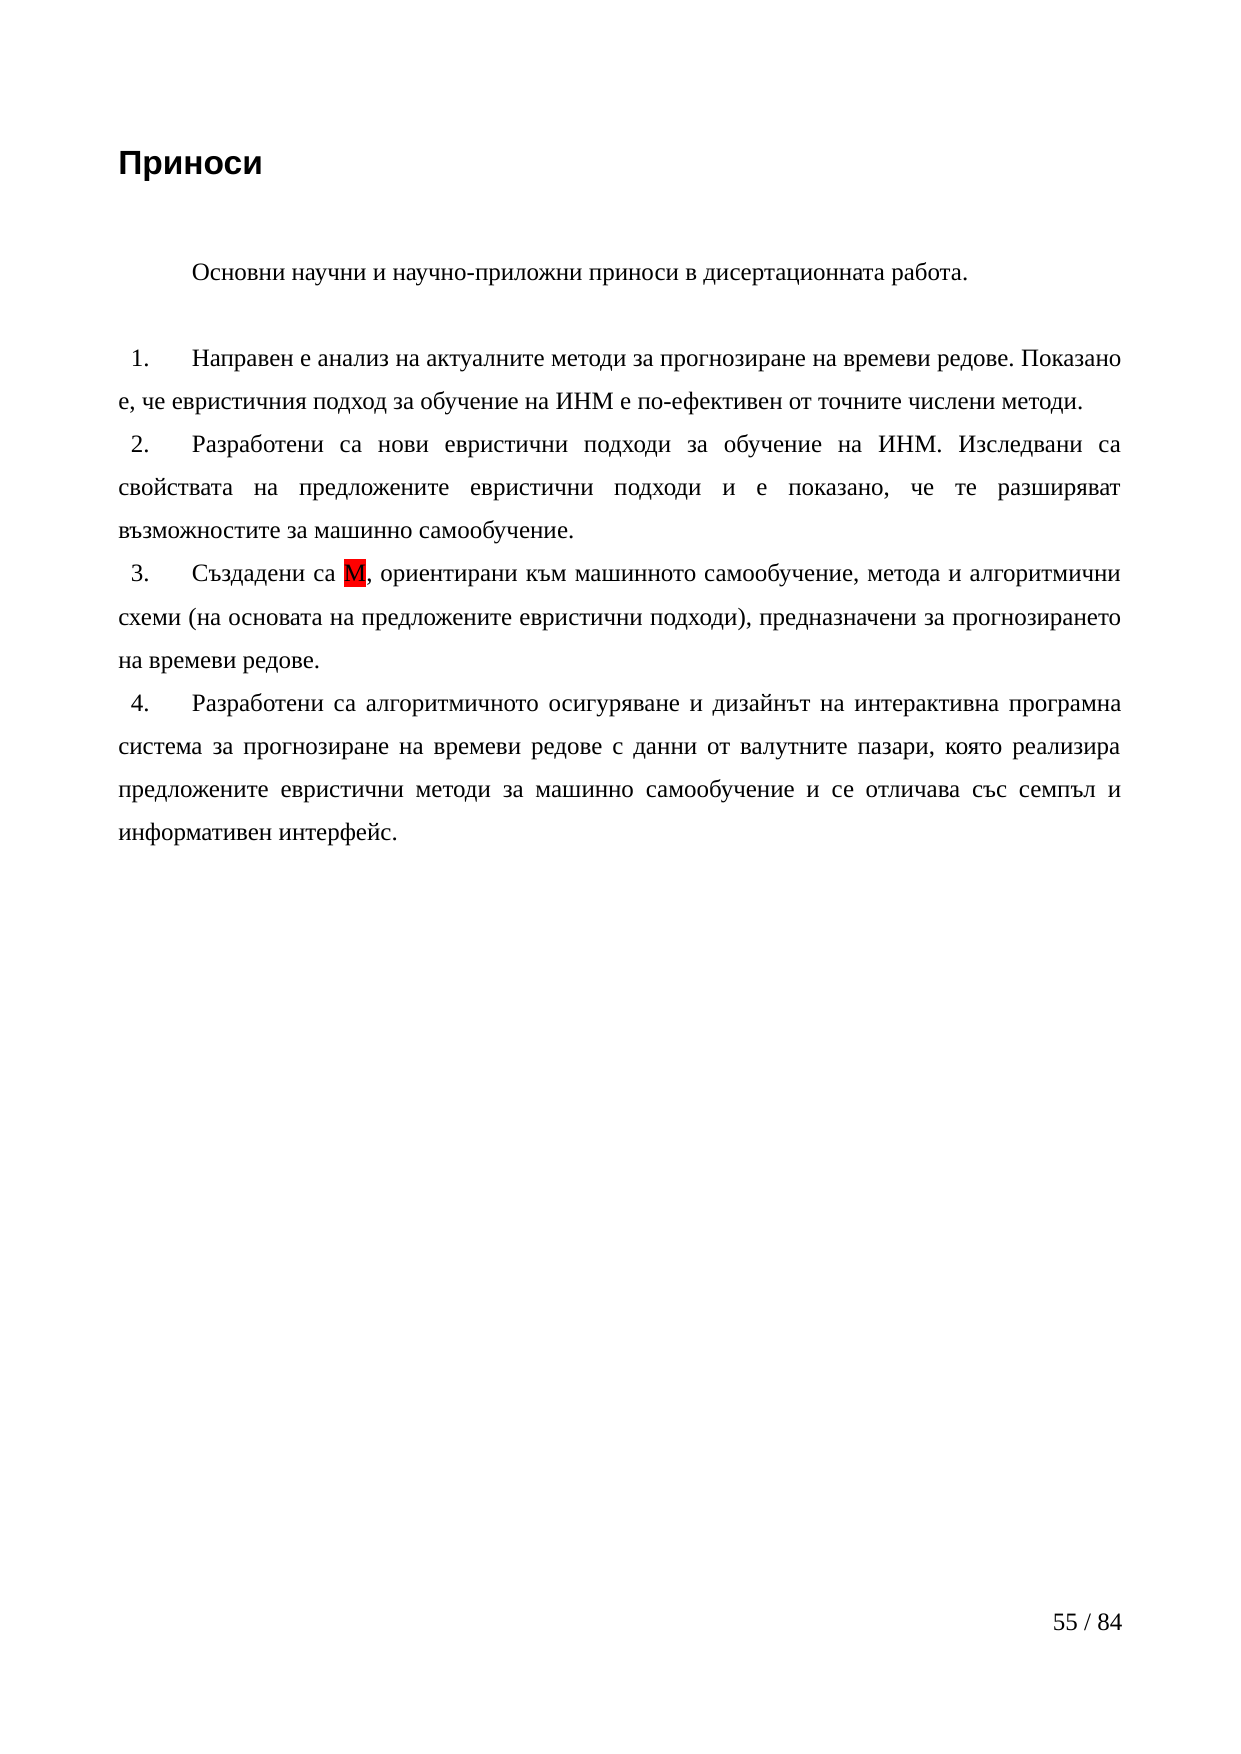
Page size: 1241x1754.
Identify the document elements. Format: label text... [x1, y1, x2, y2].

text Основни научни и научно-приложни приноси в дисертационната работа. [118, 257, 1122, 285]
text 1. Направен е анализ на актуалните методи за прогнозиране на времеви редове. Показано е, че евристичния подход за обучение на ИНМ е по-ефективен от точните числени методи. [118, 343, 1122, 415]
text 4. Разработени са алгоритмичното осигуряване и дизайнът на интерактивна програмна система за прогнозиране на времеви редове с данни от валутните пазари, която реализира предложените евристични методи за машинно самообучение и се отличава със семпъл и информативен интерфейс. [118, 688, 1122, 846]
subtitle Приноси [118, 143, 1122, 182]
text 3. Създадени са M, ориентирани към машинното самообучение, метода и алгоритмични схеми (на основата на предложените евристични подходи), предназначени за прогнозирането на времеви редове. [118, 558, 1122, 673]
text 2. Разработени са нови евристични подходи за обучение на ИНМ. Изследвани са свойствата на предложените евристични подходи и е показано, че те разширяват възможностите за машинно самообучение. [118, 429, 1122, 544]
